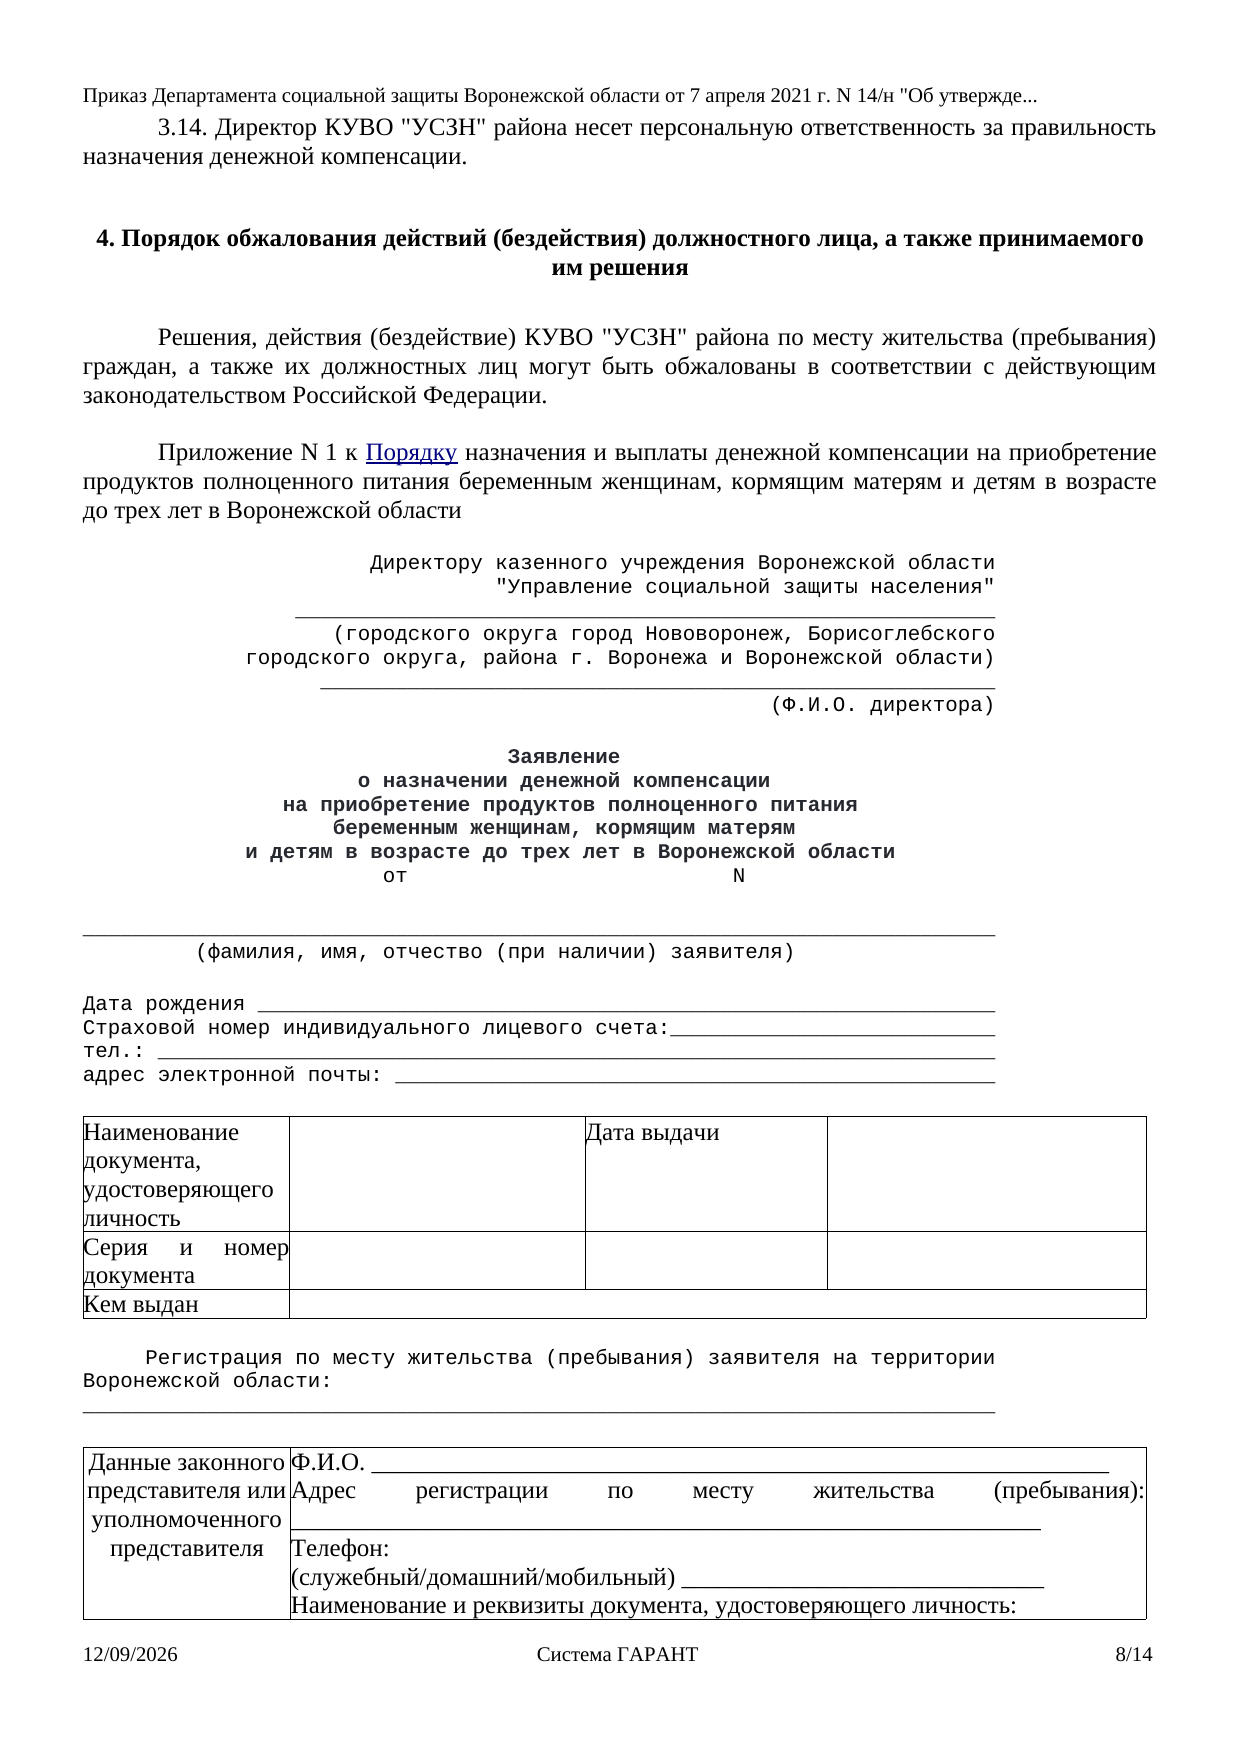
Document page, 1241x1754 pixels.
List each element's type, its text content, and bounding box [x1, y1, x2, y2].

text Регистрация по месту жительства (пребывания) заявителя на территории [83, 1347, 1157, 1371]
text от N [83, 865, 1157, 888]
text ______________________________________________________ [83, 670, 1157, 694]
text (городского округа город Нововоронеж, Борисоглебского [83, 623, 1157, 647]
table_cell Кем выдан [84, 1290, 289, 1318]
text и детям в возрасте до трех лет в Воронежской области [83, 841, 1157, 865]
table_header [290, 1117, 585, 1231]
table_cell [290, 1290, 1146, 1318]
table_header [828, 1117, 1146, 1231]
text тел.: ___________________________________________________________________ [83, 1040, 1157, 1064]
table_header Наименование документа, удостоверяющего личность [84, 1117, 289, 1231]
text (фамилия, имя, отчество (при наличии) заявителя) [83, 941, 1157, 964]
text о назначении денежной компенсации [83, 770, 1157, 794]
text адрес электронной почты: ________________________________________________ [83, 1064, 1157, 1088]
table_cell [828, 1232, 1146, 1289]
table_cell [290, 1232, 585, 1289]
text Решения, действия (бездействие) КУВО "УСЗН" района по месту жительства (пребывания) граждан, а также их должностных лиц могут быть обжалованы в соответствии с действующим законодательством Российской Федерации. [83, 322, 1157, 408]
text "Управление социальной защиты населения" [83, 576, 1157, 599]
text 3.14. Директор КУВО "УСЗН" района несет персональную ответственность за правильность назначения денежной компенсации. [83, 112, 1157, 170]
table_header Дата выдачи [586, 1117, 827, 1231]
text беременным женщинам, кормящим матерям [83, 817, 1157, 841]
table_cell Серия и номер документа [84, 1232, 289, 1289]
text (Ф.И.О. директора) [83, 694, 1157, 718]
table_cell [586, 1232, 827, 1289]
text Воронежской области: [83, 1371, 1157, 1394]
text _________________________________________________________________________ [83, 917, 1157, 941]
table_header Ф.И.О. ___________________________________________________________ Адрес регистрации по месту жительства (пребывания): ____________________________________________________________ Телефон: (служебный/домашний/мобильный) _____________________________ Наименование и реквизиты документа, удостоверяющего личность: [291, 1448, 1146, 1619]
table_header Данные законного представителя или уполномоченного представителя [84, 1448, 290, 1619]
text Приложение N 1 к Порядку назначения и выплаты денежной компенсации на приобретение продуктов полноценного питания беременным женщинам, кормящим матерям и детям в возрасте до трех лет в Воронежской области [83, 437, 1157, 523]
text ________________________________________________________ [83, 599, 1157, 623]
text Дата рождения ___________________________________________________________ [83, 993, 1157, 1017]
subtitle 4. Порядок обжалования действий (бездействия) должностного лица, а также принимаемого им решения [83, 223, 1157, 281]
text городского округа, района г. Воронежа и Воронежской области) [83, 647, 1157, 670]
text _________________________________________________________________________ [83, 1394, 1157, 1418]
text Директору казенного учреждения Воронежской области [83, 552, 1157, 576]
text Страховой номер индивидуального лицевого счета:__________________________ [83, 1017, 1157, 1040]
text на приобретение продуктов полноценного питания [83, 794, 1157, 817]
text Заявление [83, 746, 1157, 770]
